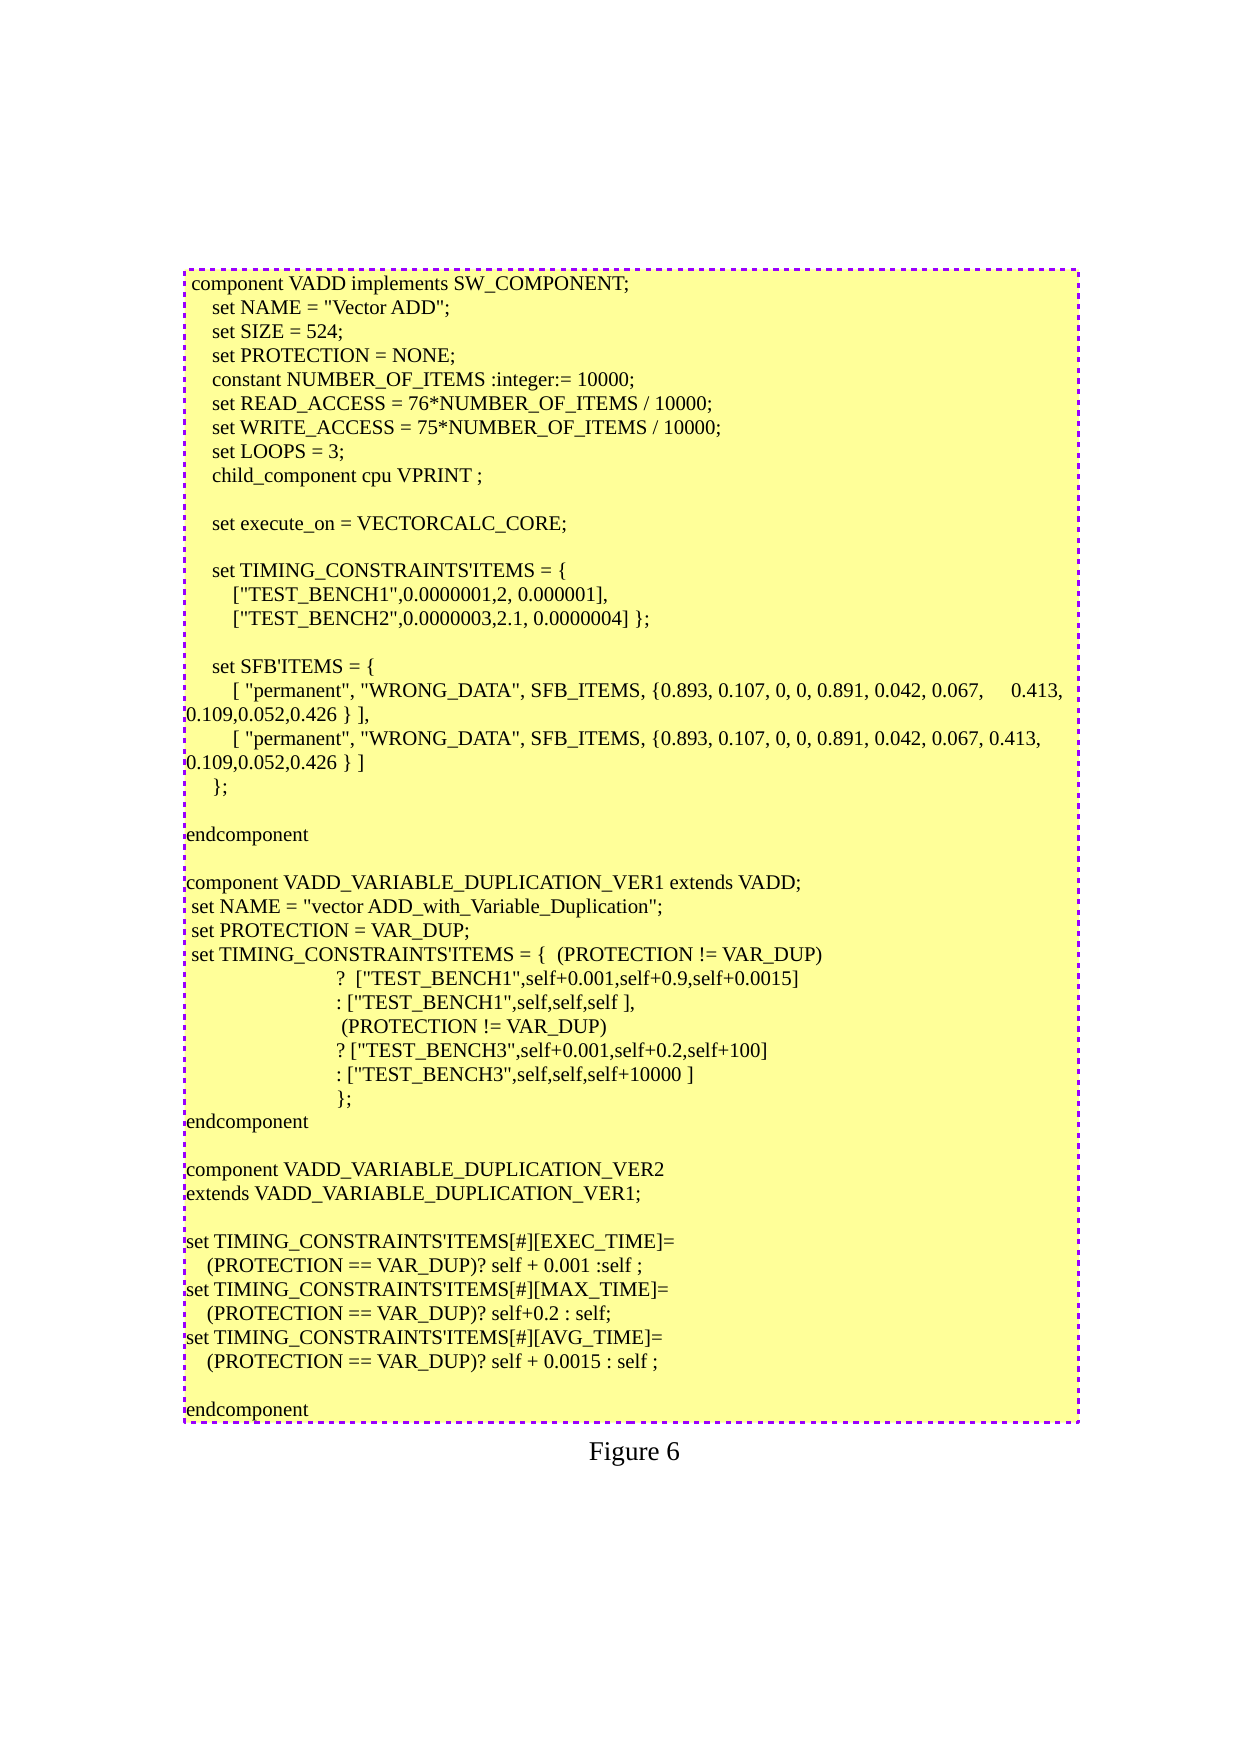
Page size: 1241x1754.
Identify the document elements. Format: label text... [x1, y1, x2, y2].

text Figure 6 [166, 1435, 1103, 1466]
